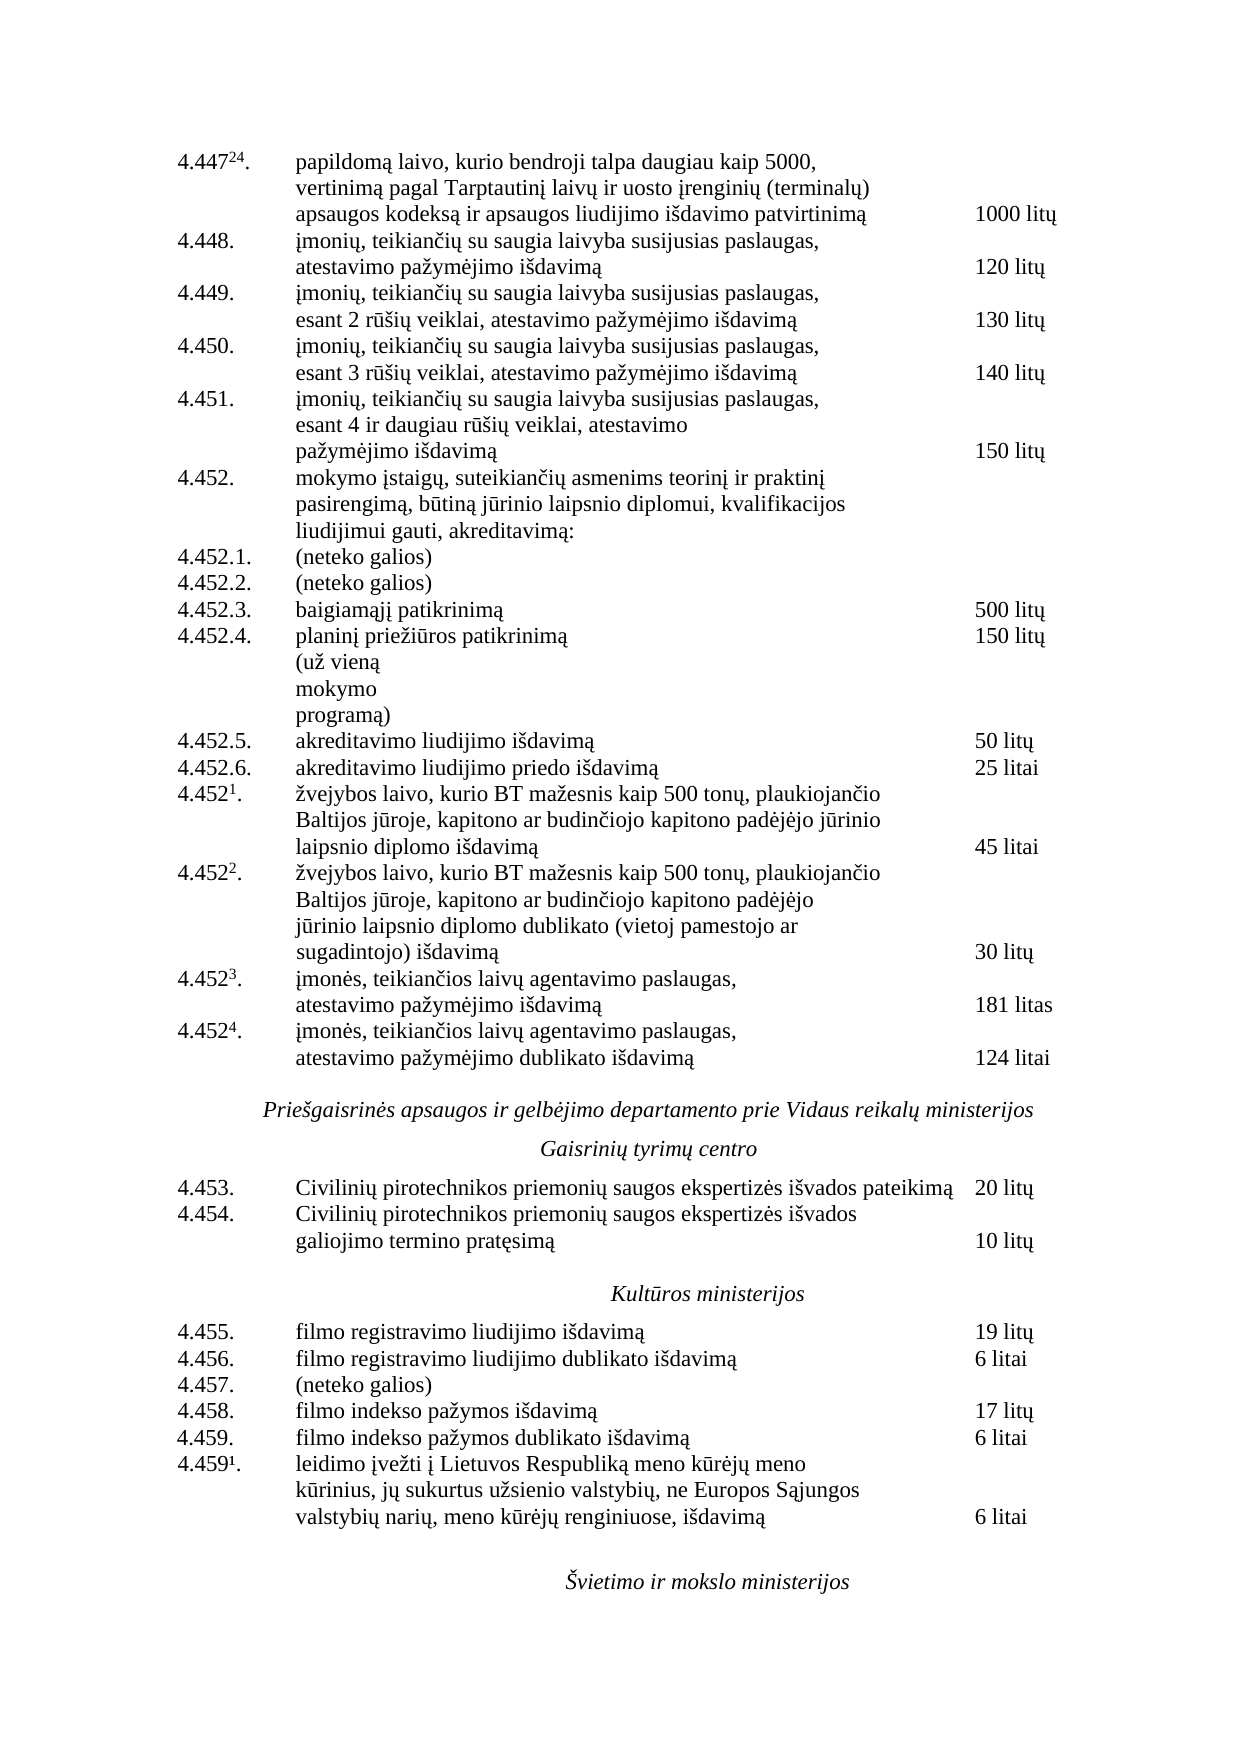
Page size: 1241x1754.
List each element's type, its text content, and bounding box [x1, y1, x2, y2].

text esant 4 ir daugiau rūšių veiklai, atestavimo [177, 411, 1122, 438]
text 4.452.6. akreditavimo liudijimo priedo išdavimą 25 litai [177, 754, 1122, 780]
text atestavimo pažymėjimo dublikato išdavimą 124 litai [177, 1044, 1122, 1070]
text 4.459. filmo indekso pažymos dublikato išdavimą 6 litai [177, 1424, 1122, 1450]
text Kultūros ministerijos [177, 1279, 1122, 1306]
text kūrinius, jų sukurtus užsienio valstybių, ne Europos Sąjungos [177, 1477, 1122, 1503]
text 4.456. filmo registravimo liudijimo dublikato išdavimą 6 litai [177, 1345, 1122, 1371]
text liudijimui gauti, akreditavimą: [177, 517, 1122, 543]
text 4.451. įmonių, teikiančių su saugia laivyba susijusias paslaugas, [177, 385, 1122, 411]
text Priešgaisrinės apsaugos ir gelbėjimo departamento prie Vidaus reikalų ministerijos [177, 1096, 1122, 1123]
text atestavimo pažymėjimo išdavimą 120 litų [177, 253, 1122, 279]
text 4.458. filmo indekso pažymos išdavimą 17 litų [177, 1397, 1122, 1424]
text pasirengimą, būtiną jūrinio laipsnio diplomui, kvalifikacijos [177, 490, 1122, 517]
text vertinimą pagal Tarptautinį laivų ir uosto įrenginių (terminalų) [295, 174, 1122, 200]
text 4.4524. įmonės, teikiančios laivų agentavimo paslaugas, [177, 1017, 1122, 1044]
text apsaugos kodeksą ir apsaugos liudijimo išdavimo patvirtinimą 1000 litų [295, 200, 1122, 227]
text laipsnio diplomo išdavimą 45 litai [177, 833, 1122, 859]
text 4.44724. papildomą laivo, kurio bendroji talpa daugiau kaip 5000, [177, 148, 1122, 174]
text 4.4522. žvejybos laivo, kurio BT mažesnis kaip 500 tonų, plaukiojančio [177, 859, 1122, 886]
text Baltijos jūroje, kapitono ar budinčiojo kapitono padėjėjo jūrinio [177, 807, 1122, 833]
text 4.452.3. baigiamąjį patikrinimą 500 litų [177, 596, 1122, 622]
text esant 3 rūšių veiklai, atestavimo pažymėjimo išdavimą 140 litų [177, 358, 1122, 385]
text programą) [177, 701, 1122, 727]
text 4.4523. įmonės, teikiančios laivų agentavimo paslaugas, [177, 965, 1122, 991]
text 4.4521. žvejybos laivo, kurio BT mažesnis kaip 500 tonų, plaukiojančio [177, 780, 1122, 807]
text 4.449. įmonių, teikiančių su saugia laivyba susijusias paslaugas, [177, 279, 1122, 306]
text 4.452.2. (neteko galios) [177, 569, 1122, 596]
text esant 2 rūšių veiklai, atestavimo pažymėjimo išdavimą 130 litų [177, 306, 1122, 332]
text Švietimo ir mokslo ministerijos [177, 1568, 1122, 1594]
text mokymo [177, 675, 1122, 701]
text Baltijos jūroje, kapitono ar budinčiojo kapitono padėjėjo [177, 886, 1122, 912]
text 4.452.4. planinį priežiūros patikrinimą 150 litų [177, 622, 1122, 648]
text (už vieną [177, 648, 1122, 675]
text 4.454. Civilinių pirotechnikos priemonių saugos ekspertizės išvados [177, 1201, 1122, 1227]
text galiojimo termino pratęsimą 10 litų [177, 1227, 1122, 1253]
text 4.455. filmo registravimo liudijimo išdavimą 19 litų [177, 1318, 1122, 1345]
text 4.452.5. akreditavimo liudijimo išdavimą 50 litų [177, 727, 1122, 754]
text sugadintojo) išdavimą 30 litų [296, 938, 1122, 965]
text 4.452.1. (neteko galios) [177, 543, 1122, 569]
text pažymėjimo išdavimą 150 litų [177, 438, 1122, 464]
text 4.450. įmonių, teikiančių su saugia laivyba susijusias paslaugas, [177, 332, 1122, 358]
text 4.452. mokymo įstaigų, suteikiančių asmenims teorinį ir praktinį [177, 464, 1122, 490]
text 4.448. įmonių, teikiančių su saugia laivyba susijusias paslaugas, [177, 227, 1122, 253]
text atestavimo pažymėjimo išdavimą 181 litas [177, 991, 1122, 1017]
text 4.453. Civilinių pirotechnikos priemonių saugos ekspertizės išvados pateikimą 20 litų [177, 1174, 1122, 1201]
text 4.459¹. leidimo įvežti į Lietuvos Respubliką meno kūrėjų meno [177, 1450, 1122, 1477]
text valstybių narių, meno kūrėjų renginiuose, išdavimą 6 litai [177, 1503, 1122, 1529]
text jūrinio laipsnio diplomo dublikato (vietoj pamestojo ar [177, 912, 1122, 938]
text 4.457. (neteko galios) [177, 1371, 1122, 1397]
text Gaisrinių tyrimų centro [177, 1135, 1122, 1162]
